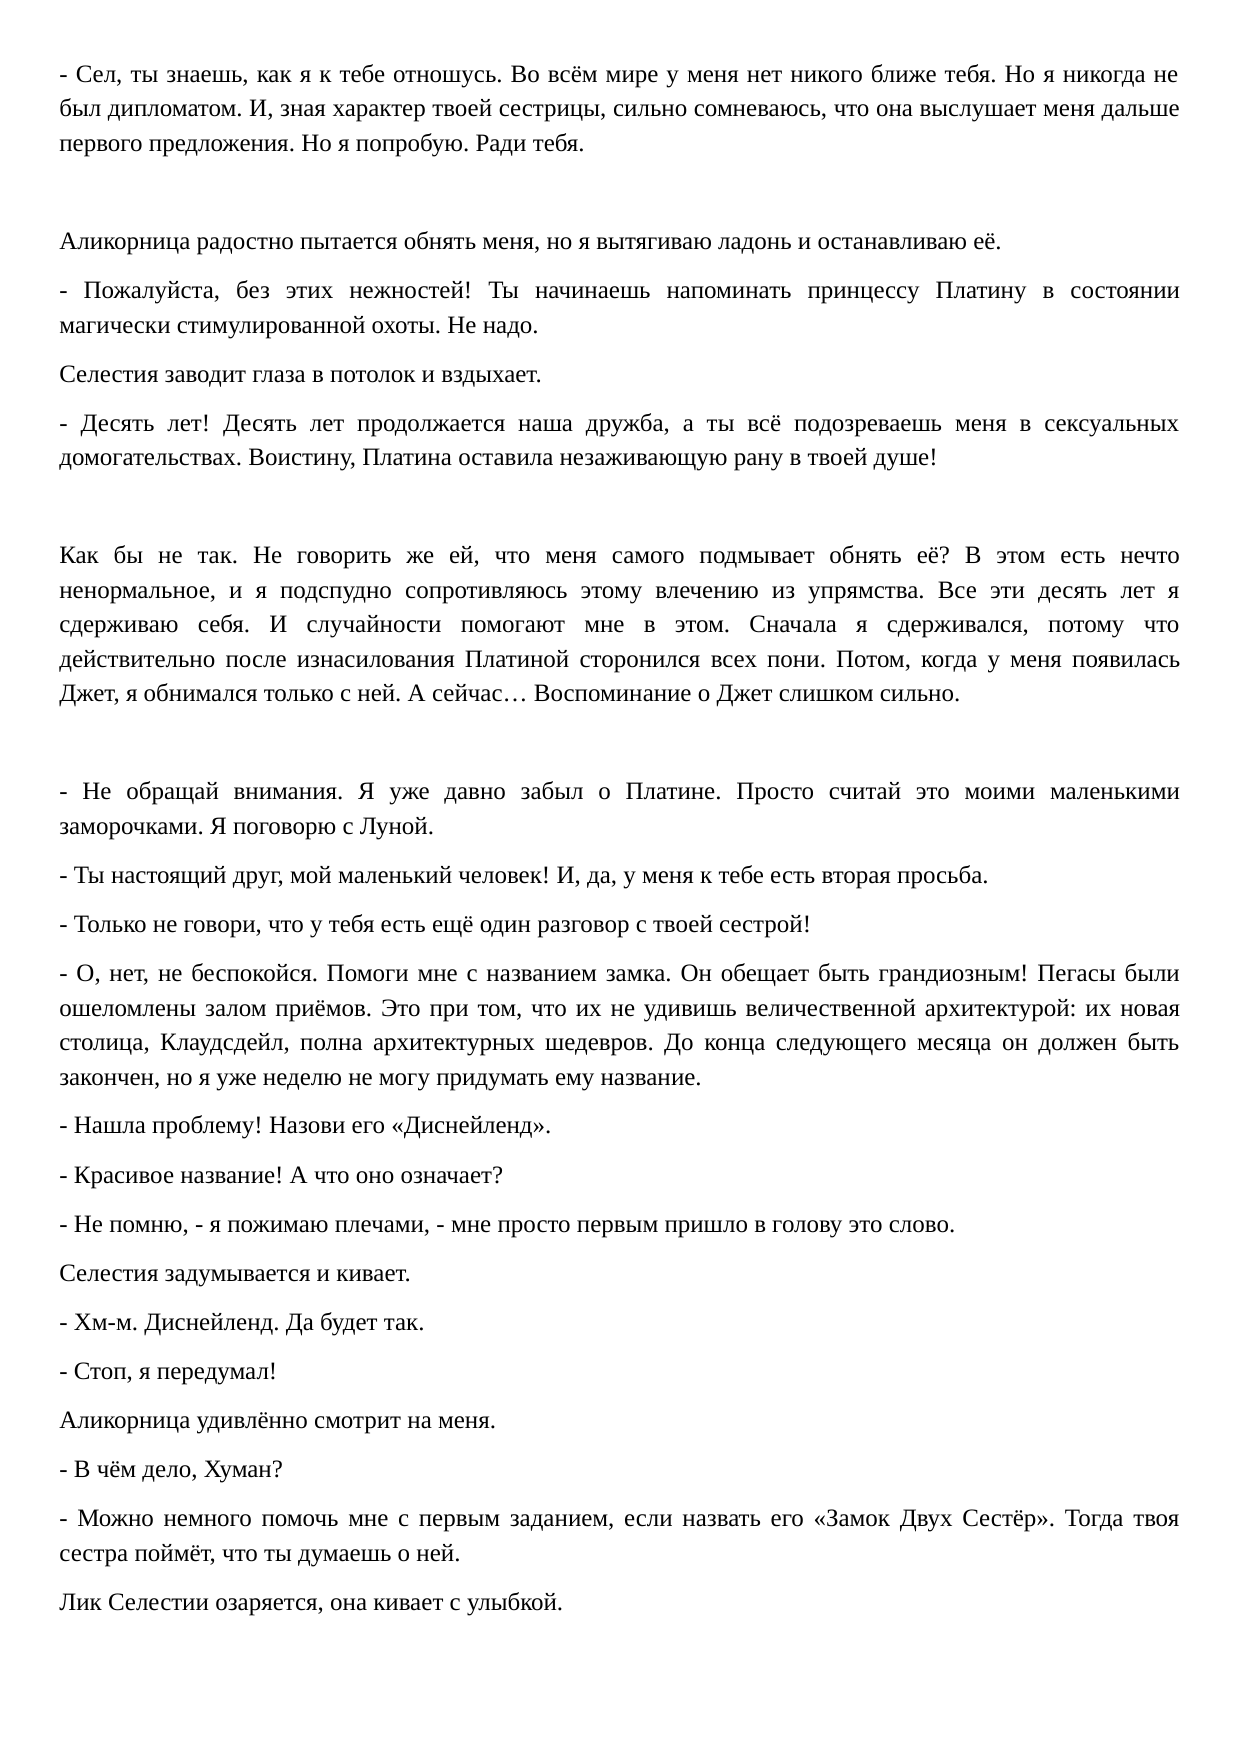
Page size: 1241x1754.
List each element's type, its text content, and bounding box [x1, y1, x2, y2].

text Лик Селестии озаряется, она кивает с улыбкой. [59, 1587, 1181, 1615]
text - Нашла проблему! Назови его «Диснейленд». [59, 1111, 1181, 1139]
text - Не обращай внимания. Я уже давно забыл о Платине. Просто считай это моими маленькими заморочками. Я поговорю с Луной. [59, 776, 1181, 840]
text - В чём дело, Хуман? [59, 1454, 1181, 1483]
text - Пожалуйста, без этих нежностей! Ты начинаешь напоминать принцессу Платину в состоянии магически стимулированной охоты. Не надо. [59, 275, 1181, 338]
text Аликорница удивлённо смотрит на меня. [59, 1405, 1181, 1434]
text - Стоп, я передумал! [59, 1356, 1181, 1385]
text - О, нет, не беспокойся. Помоги мне с названием замка. Он обещает быть грандиозным! Пегасы были ошеломлены залом приёмов. Это при том, что их не удивишь величественной архитектурой: их новая столица, Клаудсдейл, полна архитектурных шедевров. До конца следующего месяца он должен быть закончен, но я уже неделю не могу придумать ему название. [59, 958, 1181, 1090]
text - Только не говори, что у тебя есть ещё один разговор с твоей сестрой! [59, 909, 1181, 938]
text Селестия заводит глаза в потолок и вздыхает. [59, 359, 1181, 387]
text - Хм-м. Диснейленд. Да будет так. [59, 1307, 1181, 1336]
text Как бы не так. Не говорить же ей, что меня самого подмывает обнять её? В этом есть нечто ненормальное, и я подспудно сопротивляюсь этому влечению из упрямства. Все эти десять лет я сдерживаю себя. И случайности помогают мне в этом. Сначала я сдерживался, потому что действительно после изнасилования Платиной сторонился всех пони. Потом, когда у меня появилась Джет, я обнимался только с ней. А сейчас… Воспоминание о Джет слишком сильно. [59, 540, 1181, 707]
text - Красивое название! А что оно означает? [59, 1160, 1181, 1188]
text - Сел, ты знаешь, как я к тебе отношусь. Во всём мире у меня нет никого ближе тебя. Но я никогда не был дипломатом. И, зная характер твоей сестрицы, сильно сомневаюсь, что она выслушает меня дальше первого предложения. Но я попробую. Ради тебя. [59, 59, 1181, 157]
text Селестия задумывается и кивает. [59, 1258, 1181, 1287]
text - Десять лет! Десять лет продолжается наша дружба, а ты всё подозреваешь меня в сексуальных домогательствах. Воистину, Платина оставила незаживающую рану в твоей душе! [59, 408, 1181, 471]
text - Можно немного помочь мне с первым заданием, если назвать его «Замок Двух Сестёр». Тогда твоя сестра поймёт, что ты думаешь о ней. [59, 1503, 1181, 1566]
text Аликорница радостно пытается обнять меня, но я вытягиваю ладонь и останавливаю её. [59, 226, 1181, 255]
text - Не помню, - я пожимаю плечами, - мне просто первым пришло в голову это слово. [59, 1209, 1181, 1237]
text - Ты настоящий друг, мой маленький человек! И, да, у меня к тебе есть вторая просьба. [59, 860, 1181, 889]
